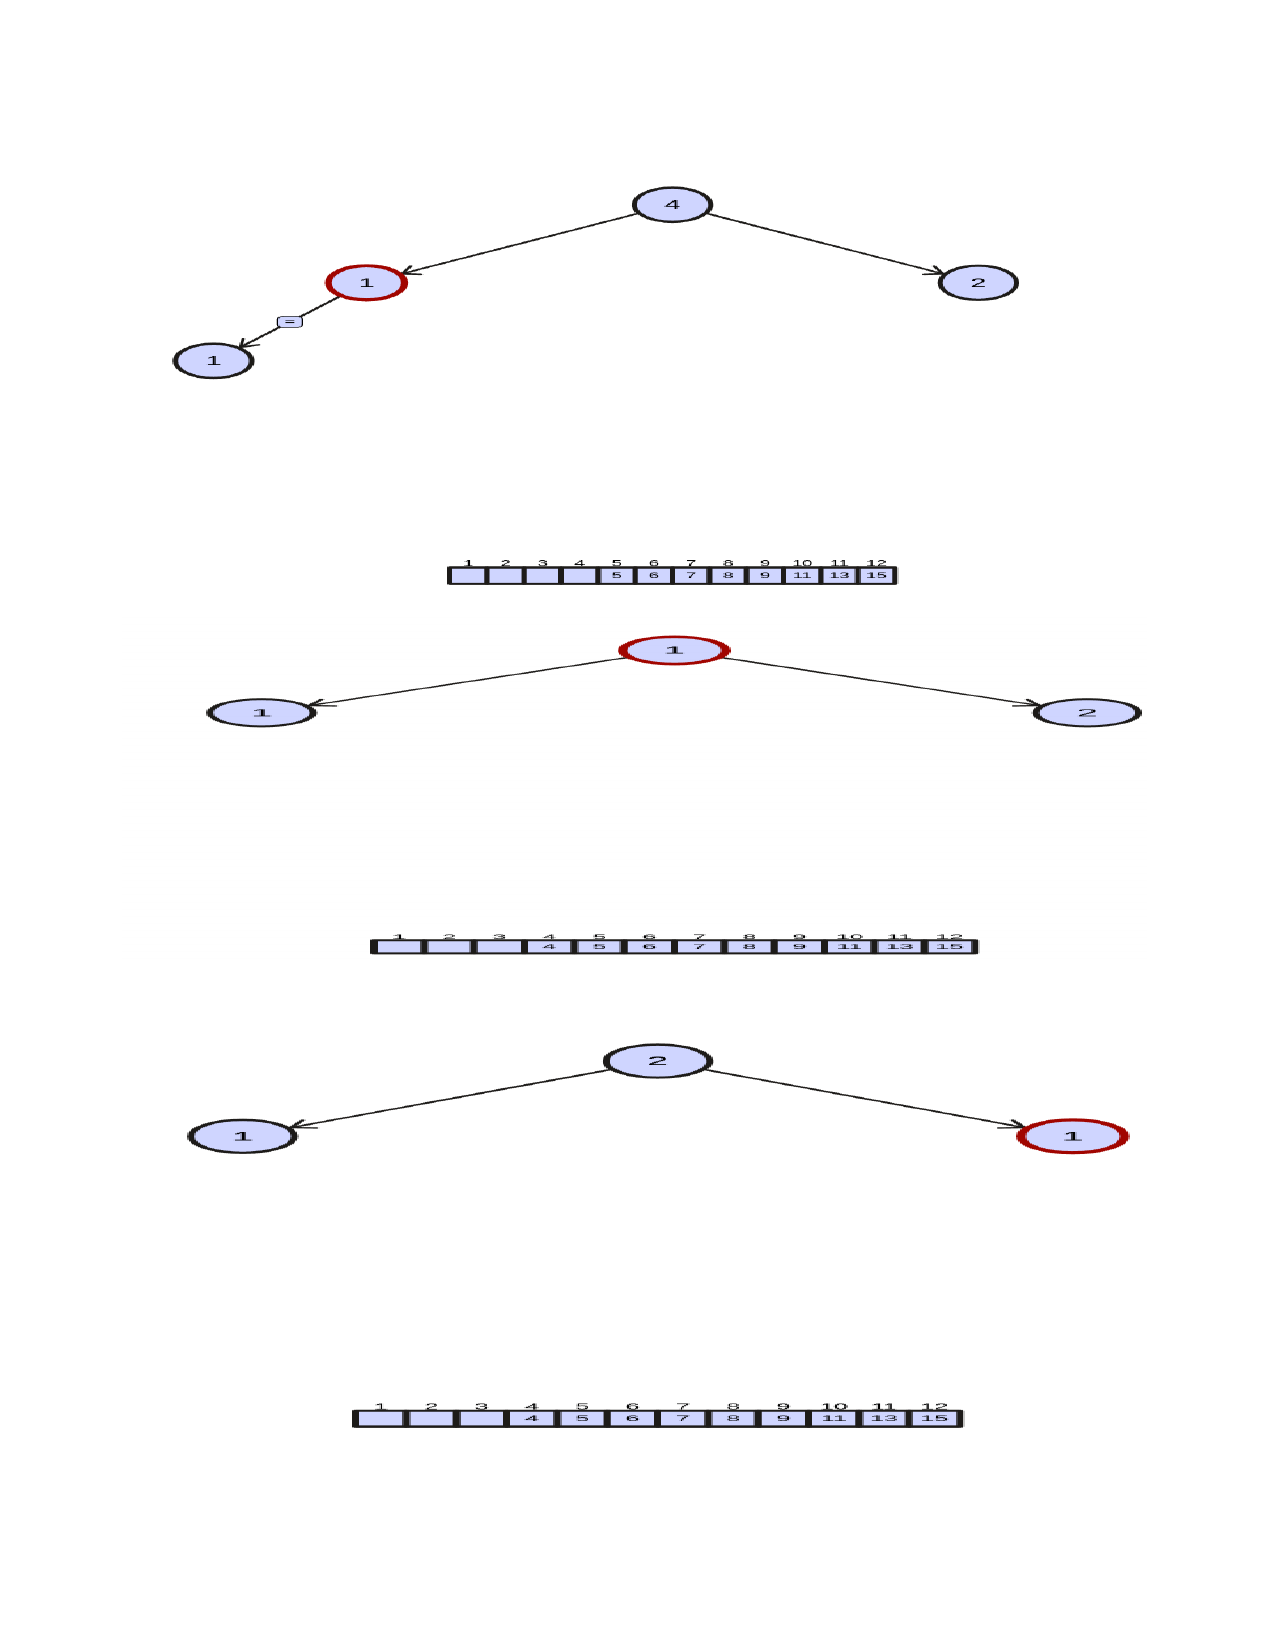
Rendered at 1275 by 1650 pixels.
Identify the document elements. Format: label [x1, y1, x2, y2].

picture [122, 611, 1148, 959]
picture [118, 146, 1157, 592]
picture [129, 1018, 1140, 1431]
